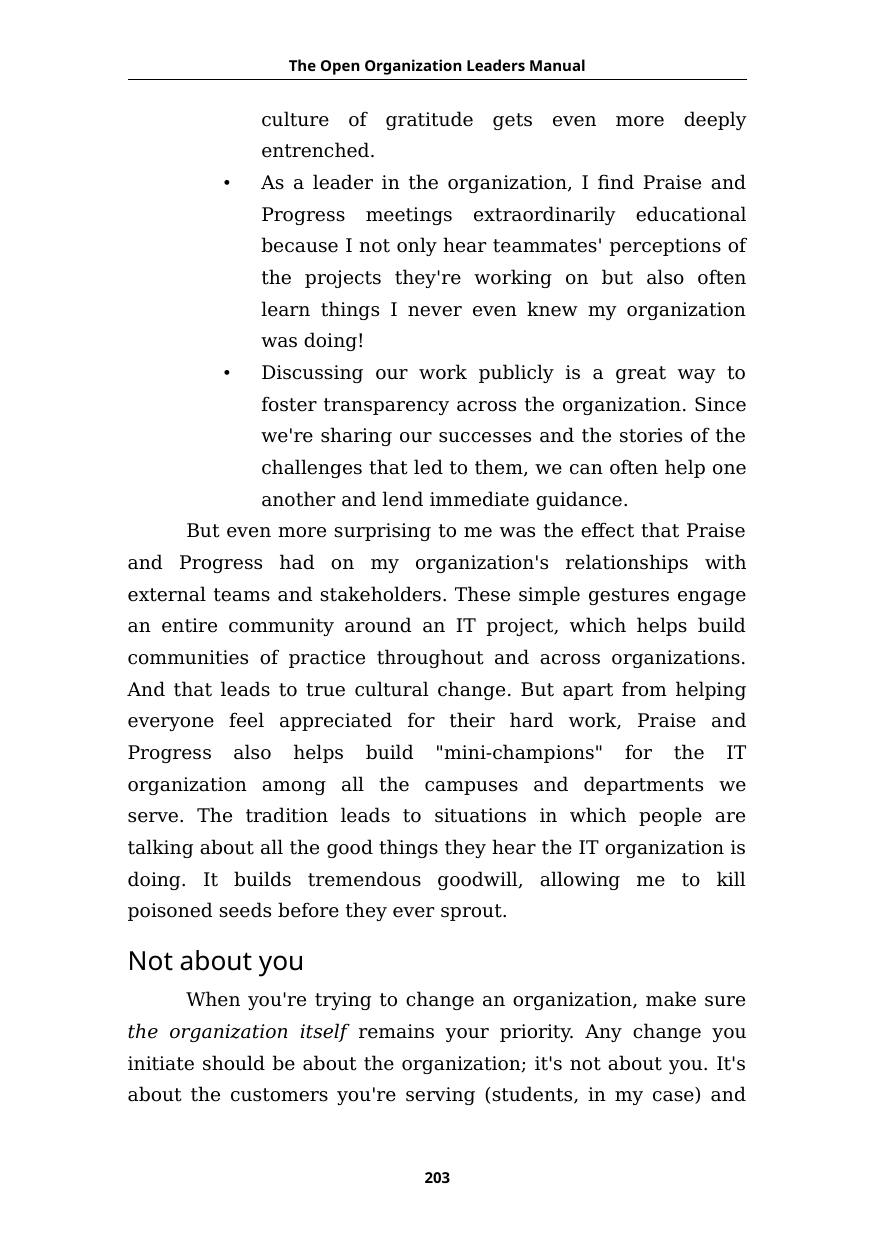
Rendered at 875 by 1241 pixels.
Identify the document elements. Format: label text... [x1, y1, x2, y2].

text When you're trying to change an organization, make sure the organization itself remains your priority. Any change you initiate should be about the organization; it's not about you. It's about the customers you're serving (students, in my case) and [127, 989, 747, 1106]
list Discussing our work publicly is a great way to foster transparency across the organization. Since we're sharing our successes and the stories of the challenges that led to them, we can often help one another and lend immediate guidance. [223, 362, 747, 511]
subtitle Not about you [127, 947, 747, 977]
text But even more surprising to me was the effect that Praise and Progress had on my organization's relationships with external teams and stakeholders. These simple gestures engage an entire community around an IT project, which helps build communities of practice throughout and across organizations. And that leads to true cultural change. But apart from helping everyone feel appreciated for their hard work, Praise and Progress also helps build "mini-champions" for the IT organization among all the campuses and departments we serve. The tradition leads to situations in which people are talking about all the good things they hear the IT organization is doing. It builds tremendous goodwill, allowing me to kill poisoned seeds before they ever sprout. [127, 520, 747, 922]
list culture of gratitude gets even more deeply entrenched. [223, 109, 747, 162]
list As a leader in the organization, I find Praise and Progress meetings extraordinarily educational because I not only hear teammates' perceptions of the projects they're working on but also often learn things I never even knew my organization was doing! [223, 172, 747, 352]
